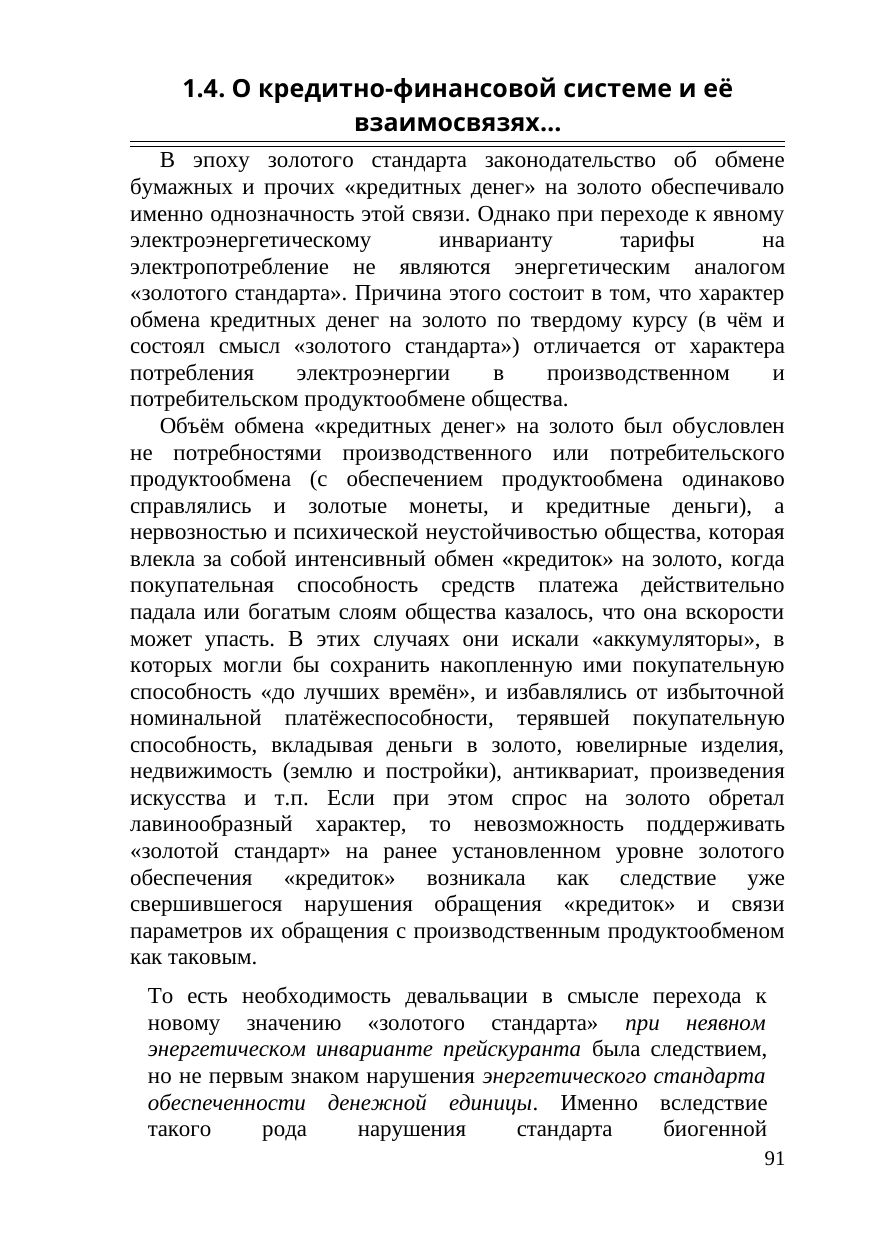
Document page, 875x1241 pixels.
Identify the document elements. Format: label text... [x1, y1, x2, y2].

text Объём обмена «кредитных денег» на золото был обусловлен не потребностями производственного или потребительского продуктообмена (с обеспечением продуктообмена одинаково справлялись и золотые монеты, и кредитные деньги), а нервозностью и психической неустойчивостью общества, которая влекла за собой интенсивный обмен «кредиток» на золото, когда покупательная способность средств платежа действительно падала или богатым слоям общества казалось, что она вскорости может упасть. В этих случаях они искали «аккумуляторы», в которых могли бы сохранить накопленную ими покупательную способность «до лучших времён», и избавлялись от избыточной номинальной платёжеспособности, терявшей покупательную способность, вкладывая деньги в золото, ювелирные изделия, недвижимость (зем­лю и постройки), антиквариат, произведения искусства и т.п. Если при этом спрос на золото обретал лавинообразный характер, то невозможность поддерживать «золо­той стандарт» на ранее установленном уровне золотого обеспечения «кредиток» возникала как следствие уже свершившегося нарушения обращения «кредиток» и связи параметров их обращения с производственным продуктообменом как таковым. [130, 412, 785, 970]
text В эпоху золотого стандарта законодательство об обмене бумажных и прочих «кредитных денег» на золото обеспечивало именно однозначность этой связи. Однако при переходе к явному электроэнергетическому инварианту тарифы на электропотребление не являются энерге­тическим аналогом «золотого стандарта». Причина этого состоит в том, что характер обмена кредитных денег на золото по твердому курсу (в чём и состоял смысл «золото­го стандарта») отличается от характера потребления электроэнергии в производственном и потребительском продуктообмене общества. [130, 147, 785, 412]
text То есть необходимость девальвации в смысле перехода к новому значению «золотого стандарта» при неявном энергетическом инварианте прейскуранта была следствием, но не первым знаком нарушения энергетического стандарта обеспеченности денежной единицы. Именно вследствие такого рода нарушения стандарта биогенной [148, 982, 768, 1142]
